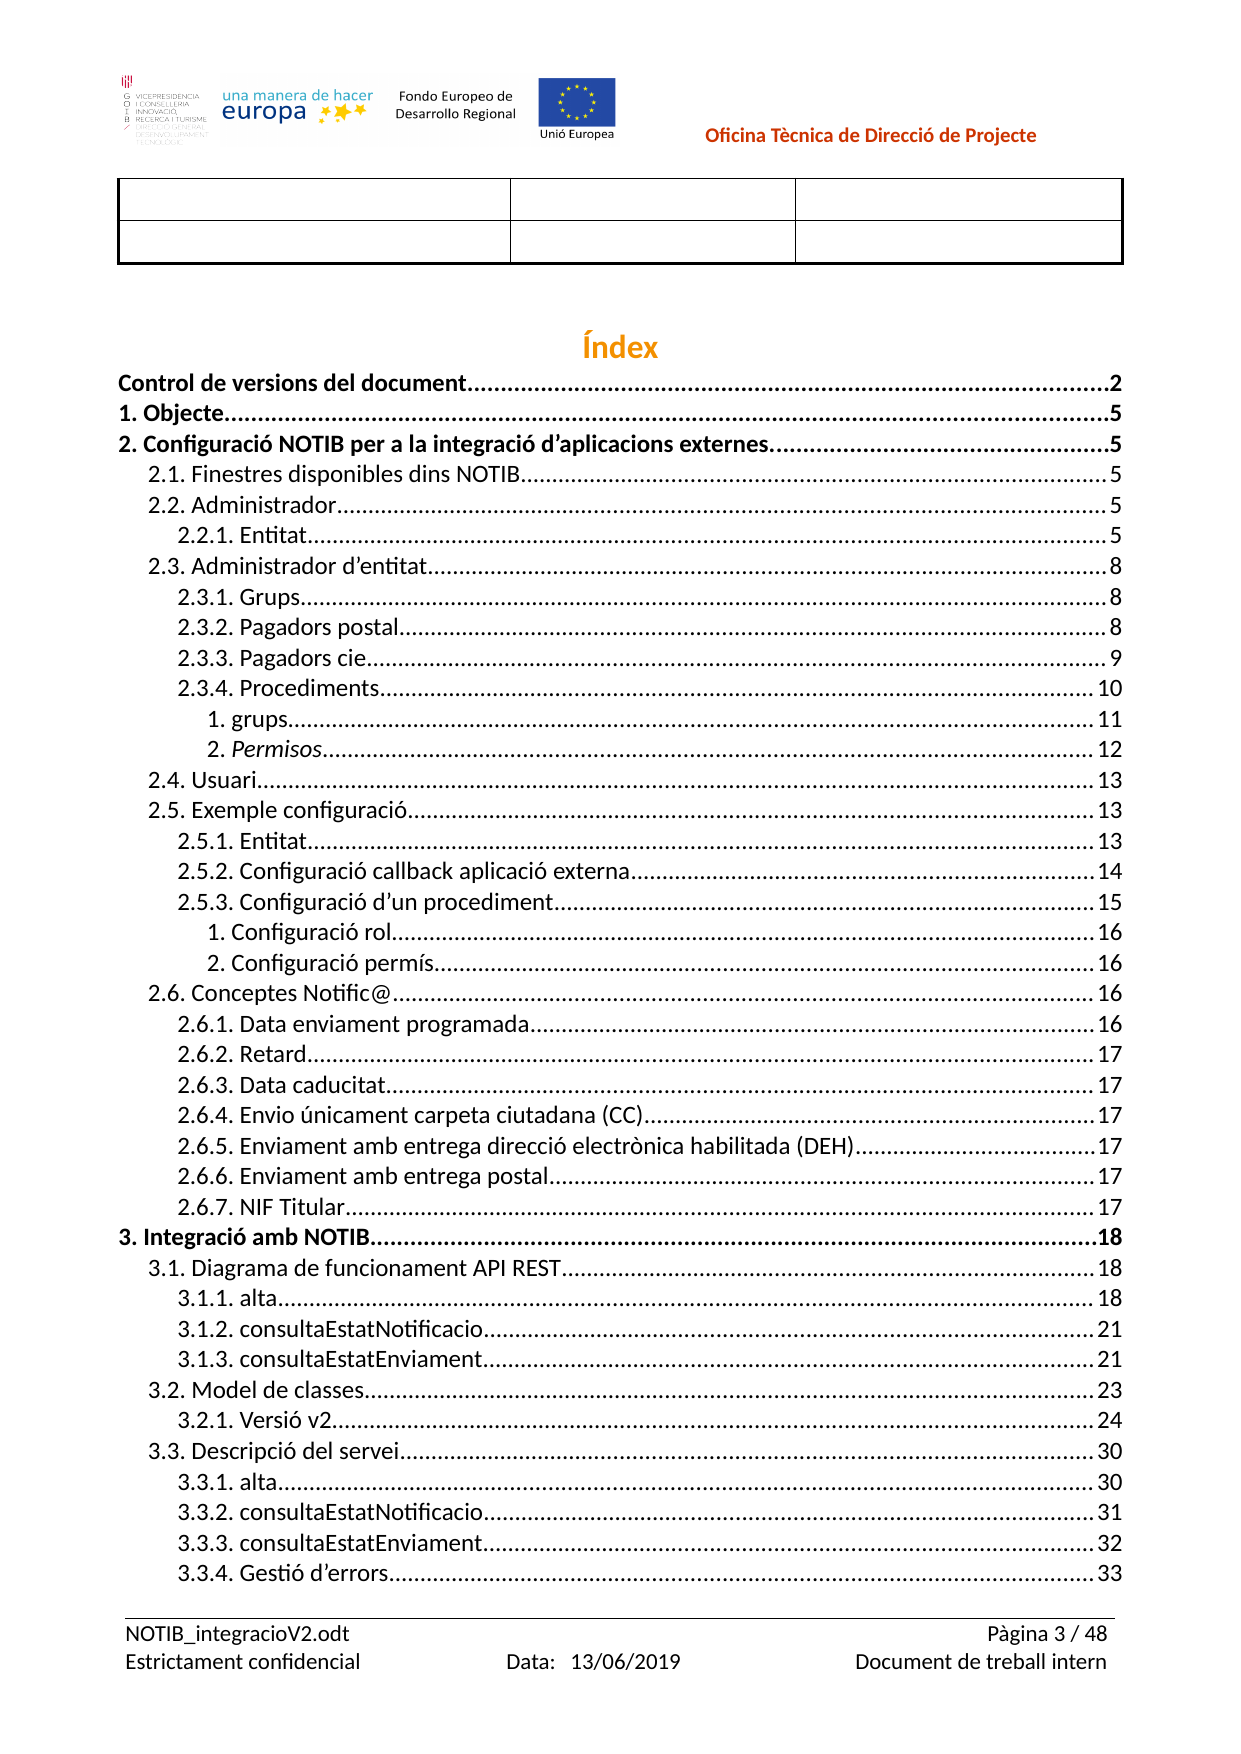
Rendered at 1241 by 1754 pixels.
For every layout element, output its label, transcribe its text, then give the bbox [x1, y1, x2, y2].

table_cell [120, 179, 510, 220]
table_cell [796, 179, 1121, 220]
text 2.3.1. Grups 8 [177, 581, 1122, 611]
table_cell [120, 221, 510, 262]
text 2.3. Administrador d’entitat 8 [148, 550, 1122, 581]
text 2.5.1. Entitat 13 [177, 825, 1122, 855]
text 2.6.5. Enviament amb entrega direcció electrònica habilitada (DEH) 17 [177, 1130, 1122, 1161]
picture [118, 73, 213, 147]
text 1. grups 11 [207, 703, 1122, 733]
text 2.6.2. Retard 17 [177, 1038, 1122, 1069]
text 3.2.1. Versió v2 24 [177, 1405, 1122, 1435]
text 2.2.1. Entitat 5 [177, 519, 1122, 550]
text 2.6.1. Data enviament programada 16 [177, 1008, 1122, 1038]
text 2.2. Administrador 5 [148, 489, 1122, 519]
text 3.3.4. Gestió d’errors 33 [177, 1557, 1122, 1588]
text 2.5.2. Configuració callback aplicació externa 14 [177, 855, 1122, 886]
text 2.5. Exemple configuració 13 [148, 794, 1122, 825]
text 3.1.2. consultaEstatNotificacio 21 [177, 1313, 1122, 1344]
text 3.1. Diagrama de funcionament API REST 18 [148, 1252, 1122, 1283]
text 3.1.1. alta 18 [177, 1283, 1122, 1313]
text 3.3.3. consultaEstatEnviament 32 [177, 1527, 1122, 1557]
table_cell [511, 221, 795, 262]
text 2. Configuració permís 16 [207, 947, 1122, 977]
table_cell [796, 221, 1121, 262]
text 2.4. Usuari 13 [148, 764, 1122, 794]
text 2. Configuració NOTIB per a la integració d’aplicacions externes. 5 [118, 428, 1122, 458]
text Control de versions del document 2 [118, 367, 1122, 397]
text 1. Objecte 5 [118, 397, 1122, 428]
text 2.6.6. Enviament amb entrega postal 17 [177, 1161, 1122, 1191]
text 2.6.7. NIF Titular 17 [177, 1191, 1122, 1222]
text 2.3.4. Procediments 10 [177, 672, 1122, 703]
text 3.3. Descripció del servei 30 [148, 1435, 1122, 1466]
text 3.3.1. alta 30 [177, 1466, 1122, 1496]
text 2.3.3. Pagadors cie 9 [177, 642, 1122, 672]
picture [219, 73, 621, 147]
text 1. Configuració rol 16 [207, 916, 1122, 947]
text Índex [118, 326, 1122, 367]
text 2. Permisos 12 [207, 733, 1122, 764]
text 3.2. Model de classes 23 [148, 1374, 1122, 1405]
text 2.6. Conceptes Notific@ 16 [148, 977, 1122, 1008]
text 3.1.3. consultaEstatEnviament 21 [177, 1344, 1122, 1374]
text 3. Integració amb NOTIB 18 [118, 1222, 1122, 1252]
text 2.6.3. Data caducitat 17 [177, 1069, 1122, 1099]
table_cell [511, 179, 795, 220]
text 2.6.4. Envio únicament carpeta ciutadana (CC) 17 [177, 1099, 1122, 1130]
text 2.3.2. Pagadors postal 8 [177, 611, 1122, 642]
text 3.3.2. consultaEstatNotificacio 31 [177, 1496, 1122, 1527]
text 2.1. Finestres disponibles dins NOTIB 5 [148, 458, 1122, 489]
text 2.5.3. Configuració d’un procediment 15 [177, 886, 1122, 916]
